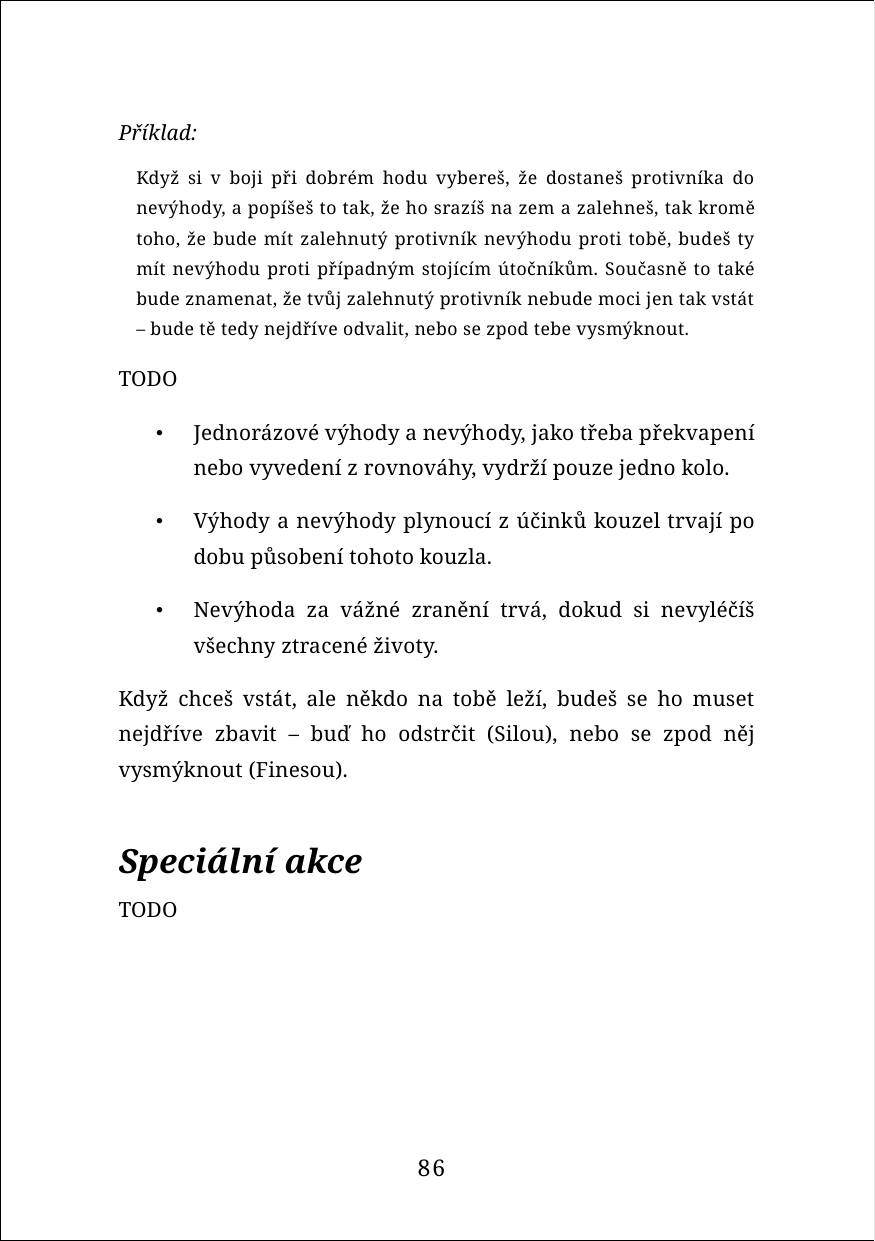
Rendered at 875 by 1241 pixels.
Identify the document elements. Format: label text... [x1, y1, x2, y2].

text TODO [118, 895, 756, 923]
text Když chceš vstát, ale někdo na tobě leží, budeš se ho muset nejdříve zbavit – buď ho odstrčit (Silou), nebo se zpod něj vysmýknout (Finesou). [118, 684, 756, 783]
text Když si v boji při dobrém hodu vybereš, že dostaneš protivníka do nevýhody, a popíšeš to tak, že ho srazíš na zem a zalehneš, tak kromě toho, že bude mít zalehnutý protivník nevýhodu proti tobě, budeš ty mít nevýhodu proti případným stojícím útočníkům. Současně to také bude znamenat, že tvůj zalehnutý protivník nebude moci jen tak vstát – bude tě tedy nejdříve odvalit, nebo se zpod tebe vysmýknout. [136, 166, 756, 341]
list Nevýhoda za vážné zranění trvá, dokud si nevyléčíš všechny ztracené životy. [156, 595, 756, 659]
text Příklad: [118, 118, 756, 147]
list Výhody a nevýhody plynoucí z účinků kouzel trvají po dobu působení tohoto kouzla. [156, 506, 756, 570]
subtitle Speciální akce [118, 838, 756, 883]
list Jednorázové výhody a nevýhody, jako třeba překvapení nebo vyvedení z rovnováhy, vydrží pouze jedno kolo. [156, 418, 756, 482]
text TODO [118, 364, 756, 393]
